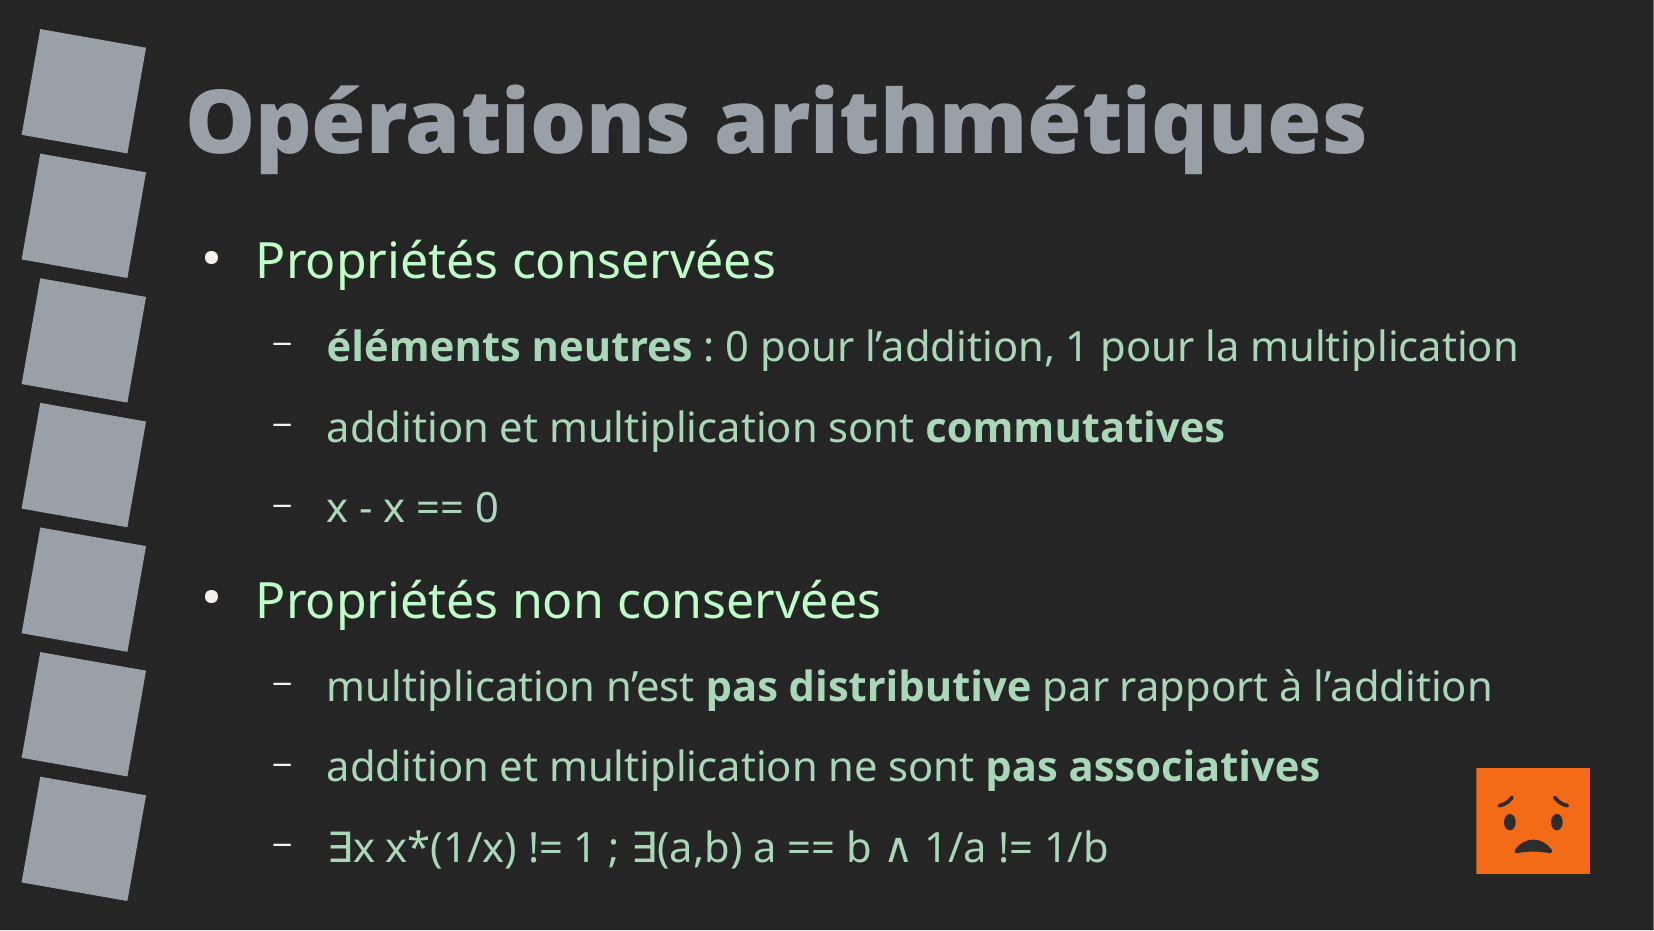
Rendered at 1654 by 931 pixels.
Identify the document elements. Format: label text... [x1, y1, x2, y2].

picture [1476, 767, 1591, 874]
title Opérations arithmétiques [184, 59, 1654, 154]
list Propriétés conservées éléments neutres : 0 pour l’addition, 1 pour la multiplication addition et multiplication sont commutatives x - x == 0 Propriétés non conservées multiplication n’est pas distributive par rapport à l’addition addition et multiplication ne sont pas associatives ∃x x*(1/x) != 1 ; ∃(a,b) a == b ∧ 1/a != 1/b [184, 225, 1636, 901]
